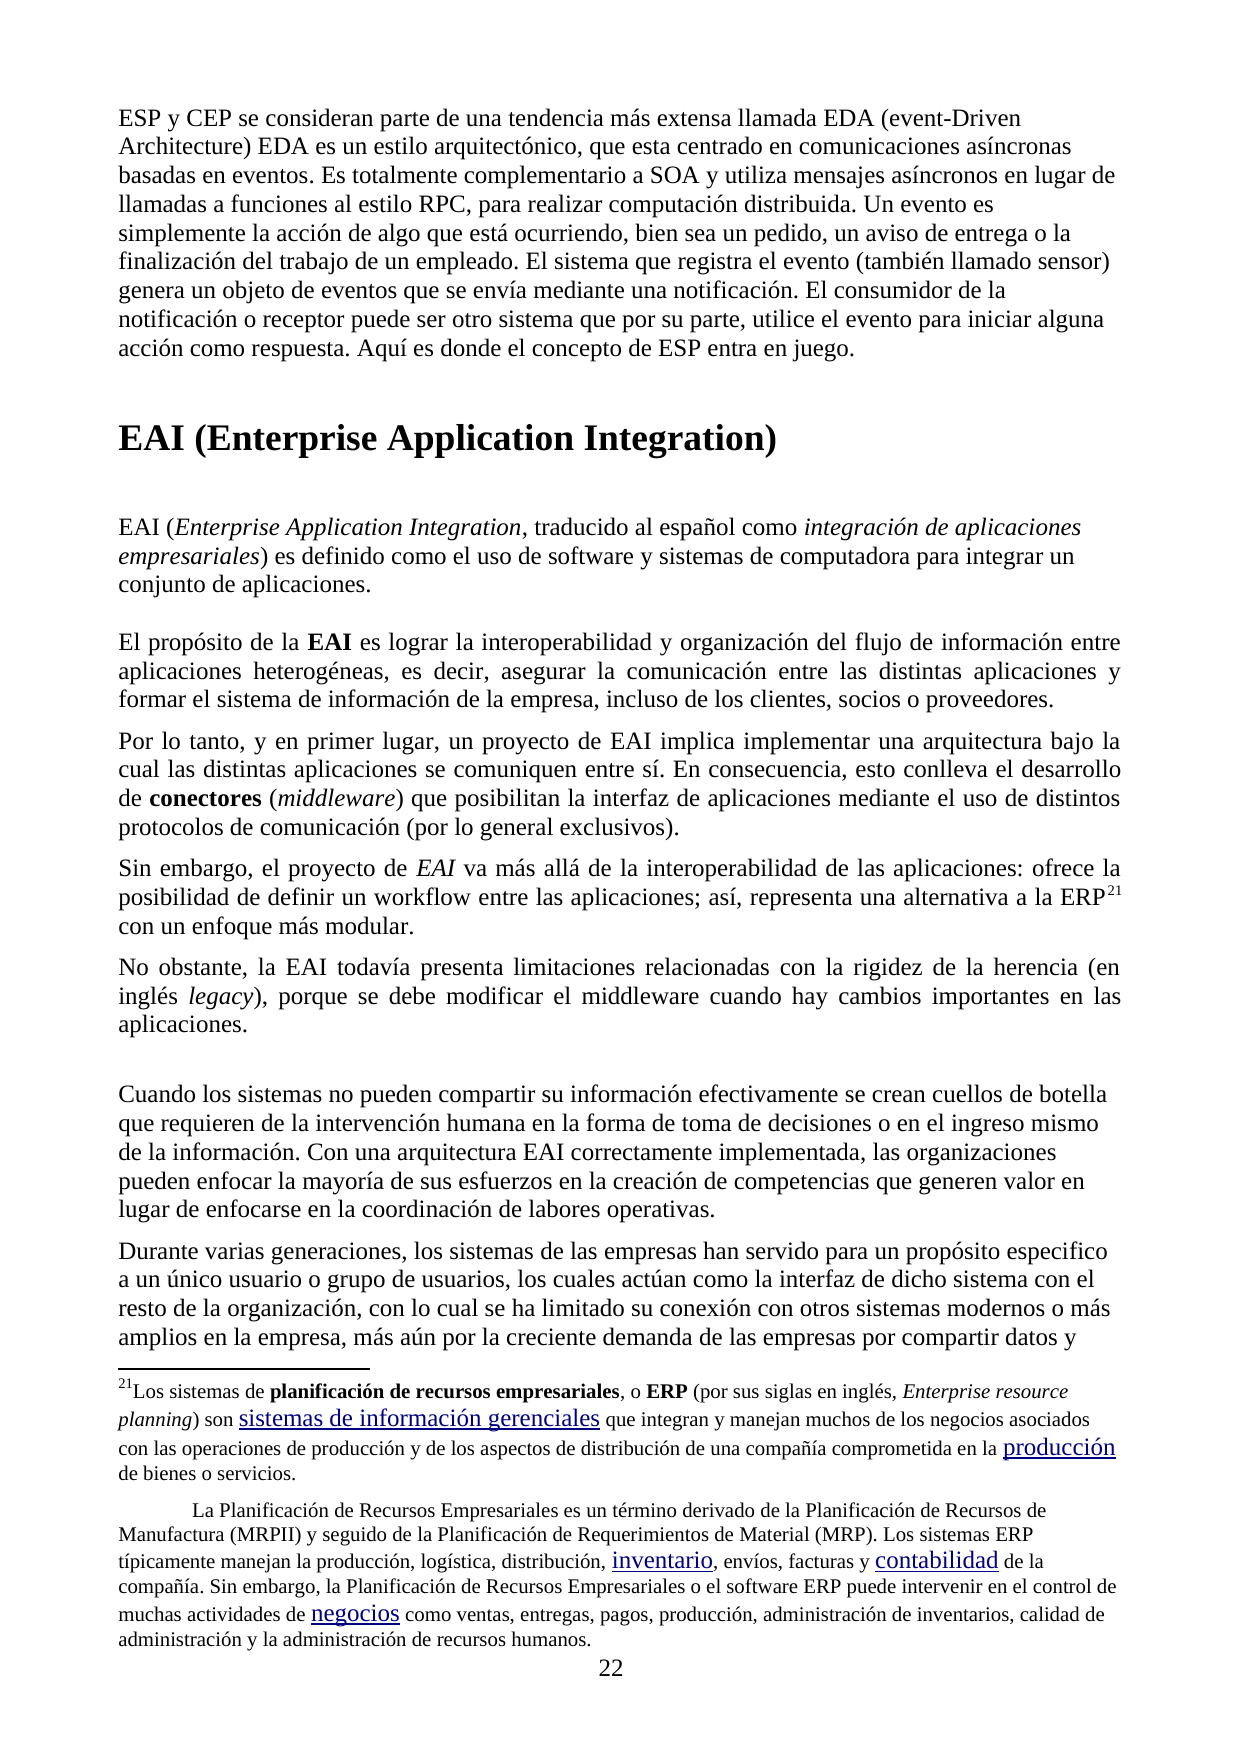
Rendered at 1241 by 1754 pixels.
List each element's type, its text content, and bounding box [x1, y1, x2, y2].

text Por lo tanto, y en primer lugar, un proyecto de EAI implica implementar una arquitectura bajo la cual las distintas aplicaciones se comuniquen entre sí. En consecuencia, esto conlleva el desarrollo de conectores (middleware) que posibilitan la interfaz de aplicaciones mediante el uso de distintos protocolos de comunicación (por lo general exclusivos). [118, 726, 1122, 841]
text Cuando los sistemas no pueden compartir su información efectivamente se crean cuellos de botella que requieren de la intervención humana en la forma de toma de decisiones o en el ingreso mismo de la información. Con una arquitectura EAI correctamente implementada, las organizaciones pueden enfocar la mayoría de sus esfuerzos en la creación de competencias que generen valor en lugar de enfocarse en la coordinación de labores operativas. [118, 1079, 1122, 1223]
text Durante varias generaciones, los sistemas de las empresas han servido para un propósito especifico a un único usuario o grupo de usuarios, los cuales actúan como la interfaz de dicho sistema con el resto de la organización, con lo cual se ha limitado su conexión con otros sistemas modernos o más amplios en la empresa, más aún por la creciente demanda de las empresas por compartir datos y [118, 1236, 1122, 1351]
text La Planificación de Recursos Empresariales es un término derivado de la Planificación de Recursos de Manufactura (MRPII) y seguido de la Planificación de Requerimientos de Material (MRP). Los sistemas ERP típicamente manejan la producción, logística, distribución, inventario, envíos, facturas y contabilidad de la compañía. Sin embargo, la Planificación de Recursos Empresariales o el software ERP puede intervenir en el control de muchas actividades de negocios como ventas, entregas, pagos, producción, administración de inventarios, calidad de administración y la administración de recursos humanos. [118, 1497, 1122, 1651]
text No obstante, la EAI todavía presenta limitaciones relacionadas con la rigidez de la herencia (en inglés legacy), porque se debe modificar el middleware cuando hay cambios importantes en las aplicaciones. [118, 952, 1122, 1038]
text Sin embargo, el proyecto de EAI va más allá de la interoperabilidad de las aplicaciones: ofrece la posibilidad de definir un workflow entre las aplicaciones; así, representa una alternativa a la ERP con un enfoque más modular. [118, 853, 1122, 939]
text ESP y CEP se consideran parte de una tendencia más extensa llamada EDA (event-Driven Architecture) EDA es un estilo arquitectónico, que esta centrado en comunicaciones asíncronas basadas en eventos. Es totalmente complementario a SOA y utiliza mensajes asíncronos en lugar de llamadas a funciones al estilo RPC, para realizar computación distribuida. Un evento es simplemente la acción de algo que está ocurriendo, bien sea un pedido, un aviso de entrega o la finalización del trabajo de un empleado. El sistema que registra el evento (también llamado sensor) genera un objeto de eventos que se envía mediante una notificación. El consumidor de la notificación o receptor puede ser otro sistema que por su parte, utilice el evento para iniciar alguna acción como respuesta. Aquí es donde el concepto de ESP entra en juego. [118, 103, 1122, 361]
subtitle EAI (Enterprise Application Integration) [118, 415, 1122, 458]
text Los sistemas de planificación de recursos empresariales, o ERP (por sus siglas en inglés, Enterprise resource planning) son sistemas de información gerenciales que integran y manejan muchos de los negocios asociados con las operaciones de producción y de los aspectos de distribución de una compañía comprometida en la producción de bienes o servicios. [118, 1375, 1122, 1485]
text El propósito de la EAI es lograr la interoperabilidad y organización del flujo de información entre aplicaciones heterogéneas, es decir, asegurar la comunicación entre las distintas aplicaciones y formar el sistema de información de la empresa, incluso de los clientes, socios o proveedores. [118, 627, 1122, 713]
text EAI (Enterprise Application Integration, traducido al español como integración de aplicaciones empresariales) es definido como el uso de software y sistemas de computadora para integrar un conjunto de aplicaciones. [118, 512, 1122, 598]
